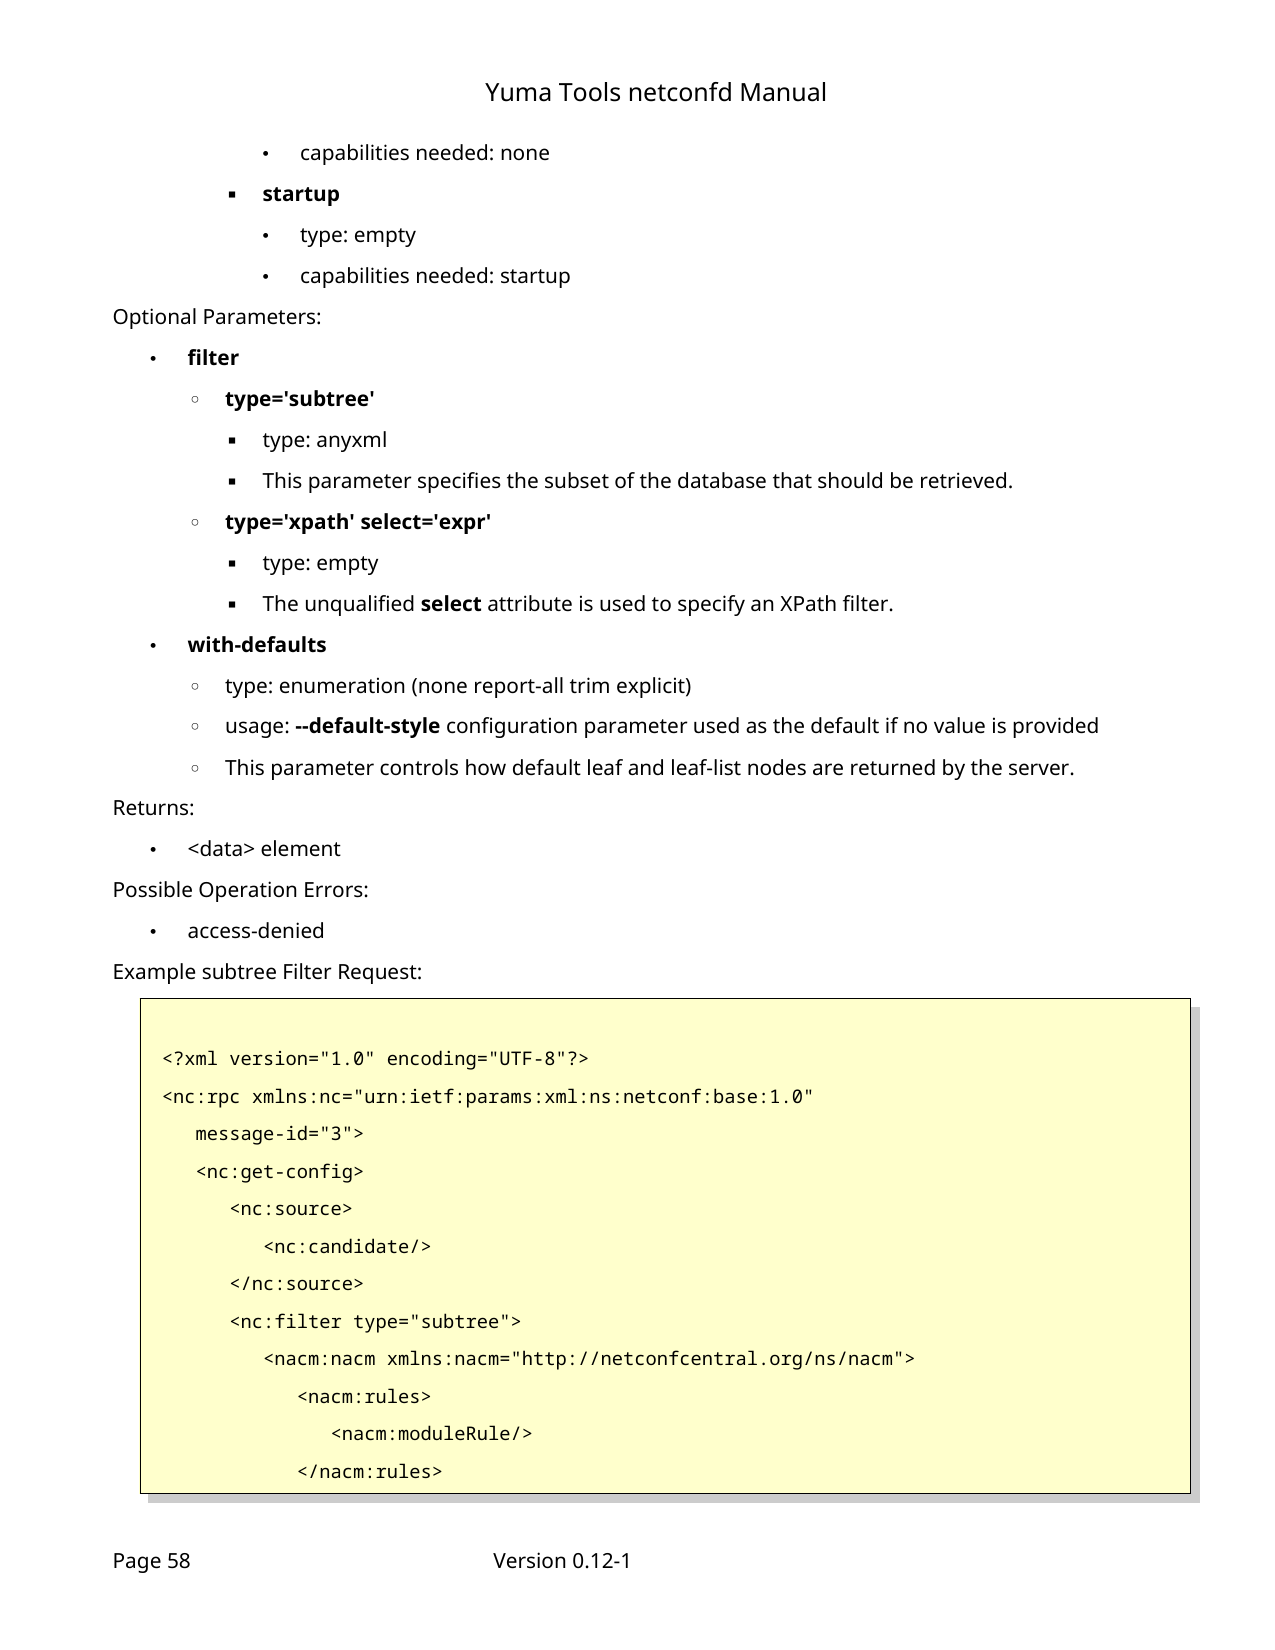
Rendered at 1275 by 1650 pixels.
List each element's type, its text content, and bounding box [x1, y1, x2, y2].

text Optional Parameters: [112, 302, 1200, 331]
text <nc:filter type="subtree"> [141, 1298, 1190, 1334]
text <nc:get-config> [141, 1148, 1190, 1184]
text </nacm:rules> [141, 1448, 1190, 1493]
text <nc:source> [141, 1186, 1190, 1221]
list type='xpath' select='expr' [187, 507, 1200, 535]
text <?xml version="1.0" encoding="UTF-8"?> [141, 1036, 1190, 1071]
text <nc:candidate/> [141, 1223, 1190, 1259]
list startup [225, 179, 1200, 208]
text Returns: [112, 793, 1200, 822]
list This parameter specifies the subset of the database that should be retrieved. [225, 466, 1200, 494]
list This parameter controls how default leaf and leaf-list nodes are returned by the server. [187, 753, 1200, 781]
text Possible Operation Errors: [112, 875, 1200, 904]
list <data> element [150, 834, 1200, 863]
list usage: --default-style configuration parameter used as the default if no value is provided [187, 712, 1200, 740]
list capabilities needed: none [262, 138, 1200, 167]
text </nc:source> [141, 1261, 1190, 1296]
text <nacm:rules> [141, 1373, 1190, 1409]
text message-id="3"> [141, 1111, 1190, 1146]
text Example subtree Filter Request: [112, 957, 1200, 986]
text <nacm:nacm xmlns:nacm="http://netconfcentral.org/ns/nacm"> [141, 1336, 1190, 1371]
list The unqualified select attribute is used to specify an XPath filter. [225, 589, 1200, 617]
list type: enumeration (none report-all trim explicit) [187, 671, 1200, 699]
list with-defaults [150, 630, 1200, 658]
list type='subtree' [187, 384, 1200, 413]
list access-denied [150, 916, 1200, 945]
list capabilities needed: startup [262, 261, 1200, 290]
list type: empty [262, 220, 1200, 249]
text <nc:rpc xmlns:nc="urn:ietf:params:xml:ns:netconf:base:1.0" [141, 1073, 1190, 1109]
list type: anyxml [225, 425, 1200, 453]
list filter [150, 343, 1200, 372]
text <nacm:moduleRule/> [141, 1411, 1190, 1446]
list type: empty [225, 548, 1200, 576]
